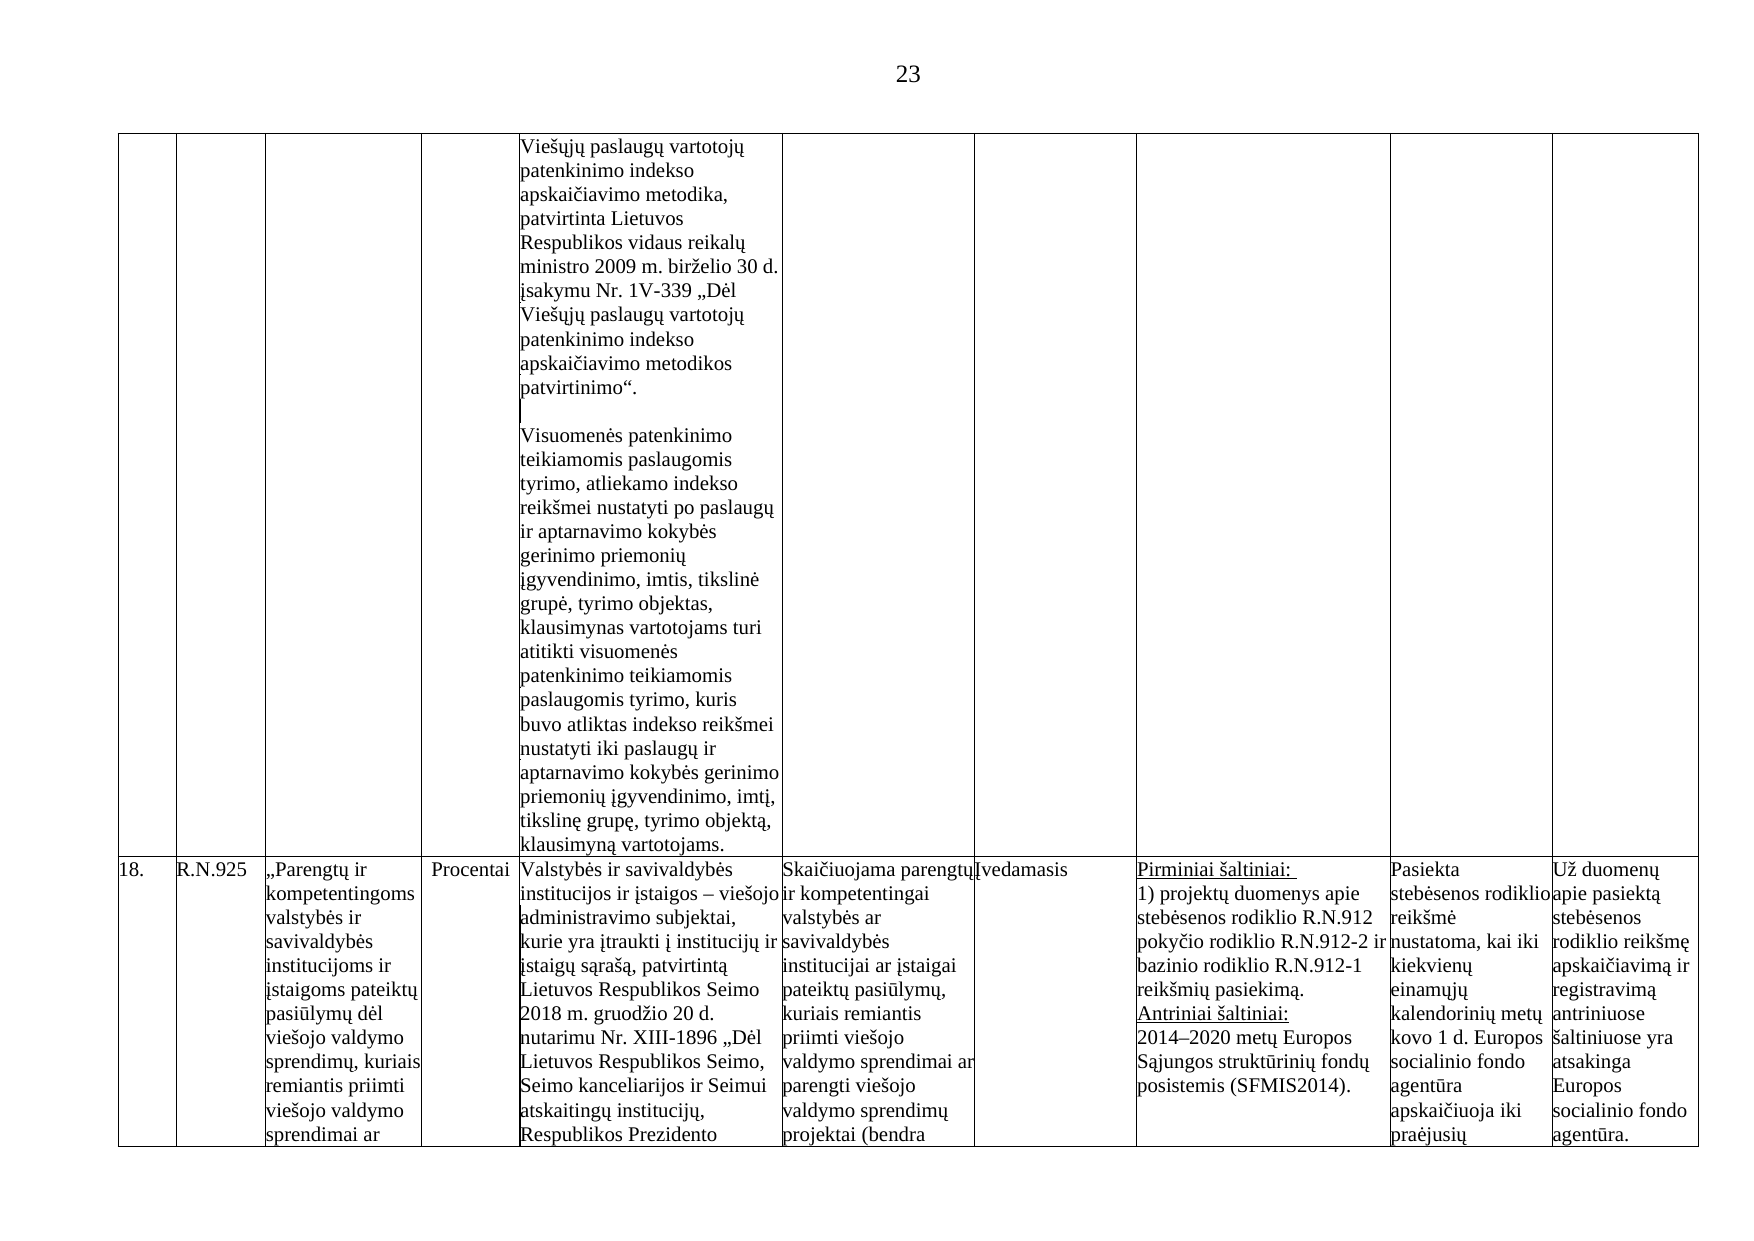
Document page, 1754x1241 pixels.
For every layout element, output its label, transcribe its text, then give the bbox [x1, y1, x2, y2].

table_cell [119, 134, 176, 856]
table_cell „Parengtų ir kompetentingoms valstybės ir savivaldybės institucijoms ir įstaigoms pateiktų pasiūlymų dėl viešojo valdymo sprendimų, kuriais remiantis priimti viešojo valdymo sprendimai ar [266, 857, 421, 1146]
table_cell Valstybės ir savivaldybės institucijos ir įstaigos – viešojo administravimo subjektai, kurie yra įtraukti į institucijų ir įstaigų sąrašą, patvirtintą Lietuvos Respublikos Seimo 2018 m. gruodžio 20 d. nutarimu Nr. XIII-1896 „Dėl Lietuvos Respublikos Seimo, Seimo kanceliarijos ir Seimui atskaitingų institucijų, Respublikos Prezidento [521, 857, 782, 1146]
table_cell Pirminiai šaltiniai: 1) projektų duomenys apie stebėsenos rodiklio R.N.912 pokyčio rodiklio R.N.912-2 ir bazinio rodiklio R.N.912-1 reikšmių pasiekimą. Antriniai šaltiniai: 2014–2020 metų Europos Sąjungos struktūrinių fondų posistemis (SFMIS2014). [1137, 857, 1390, 1146]
table_cell [177, 134, 265, 856]
table_cell [422, 134, 519, 856]
table_cell [266, 134, 421, 856]
table_cell R.N.925 [177, 857, 265, 1146]
table_cell Skaičiuojama parengtų ir kompetentingai valstybės ar savivaldybės institucijai ar įstaigai pateiktų pasiūlymų, kuriais remiantis priimti viešojo valdymo sprendimai ar parengti viešojo valdymo sprendimų projektai (bendra [783, 857, 974, 1146]
table_cell Už duomenų apie pasiektą stebėsenos rodiklio reikšmę apskaičiavimą ir registravimą antriniuose šaltiniuose yra atsakinga Europos socialinio fondo agentūra. [1553, 857, 1698, 1146]
table_cell Įvedamasis [975, 857, 1136, 1146]
table_cell [1553, 134, 1698, 856]
table_cell [975, 134, 1136, 856]
table_cell [783, 134, 974, 856]
table_cell [1391, 134, 1552, 856]
table_cell 18. [119, 857, 176, 1146]
table_cell Pasiekta stebėsenos rodiklio reikšmė nustatoma, kai iki kiekvienų einamųjų kalendorinių metų kovo 1 d. Europos socialinio fondo agentūra apskaičiuoja iki praėjusių [1391, 857, 1552, 1146]
table_cell Viešųjų paslaugų vartotojų patenkinimo indekso apskaičiavimo metodika, patvirtinta Lietuvos Respublikos vidaus reikalų ministro 2009 m. birželio 30 d. įsakymu Nr. 1V-339 „Dėl Viešųjų paslaugų vartotojų patenkinimo indekso apskaičiavimo metodikos patvirtinimo“. Visuomenės patenkinimo teikiamomis paslaugomis tyrimo, atliekamo indekso reikšmei nustatyti po paslaugų ir aptarnavimo kokybės gerinimo priemonių įgyvendinimo, imtis, tikslinė grupė, tyrimo objektas, klausimynas vartotojams turi atitikti visuomenės patenkinimo teikiamomis paslaugomis tyrimo, kuris buvo atliktas indekso reikšmei nustatyti iki paslaugų ir aptarnavimo kokybės gerinimo priemonių įgyvendinimo, imtį, tikslinę grupę, tyrimo objektą, klausimyną vartotojams. [521, 134, 782, 856]
table_cell Procentai [422, 857, 519, 1146]
table_cell [1137, 134, 1390, 856]
